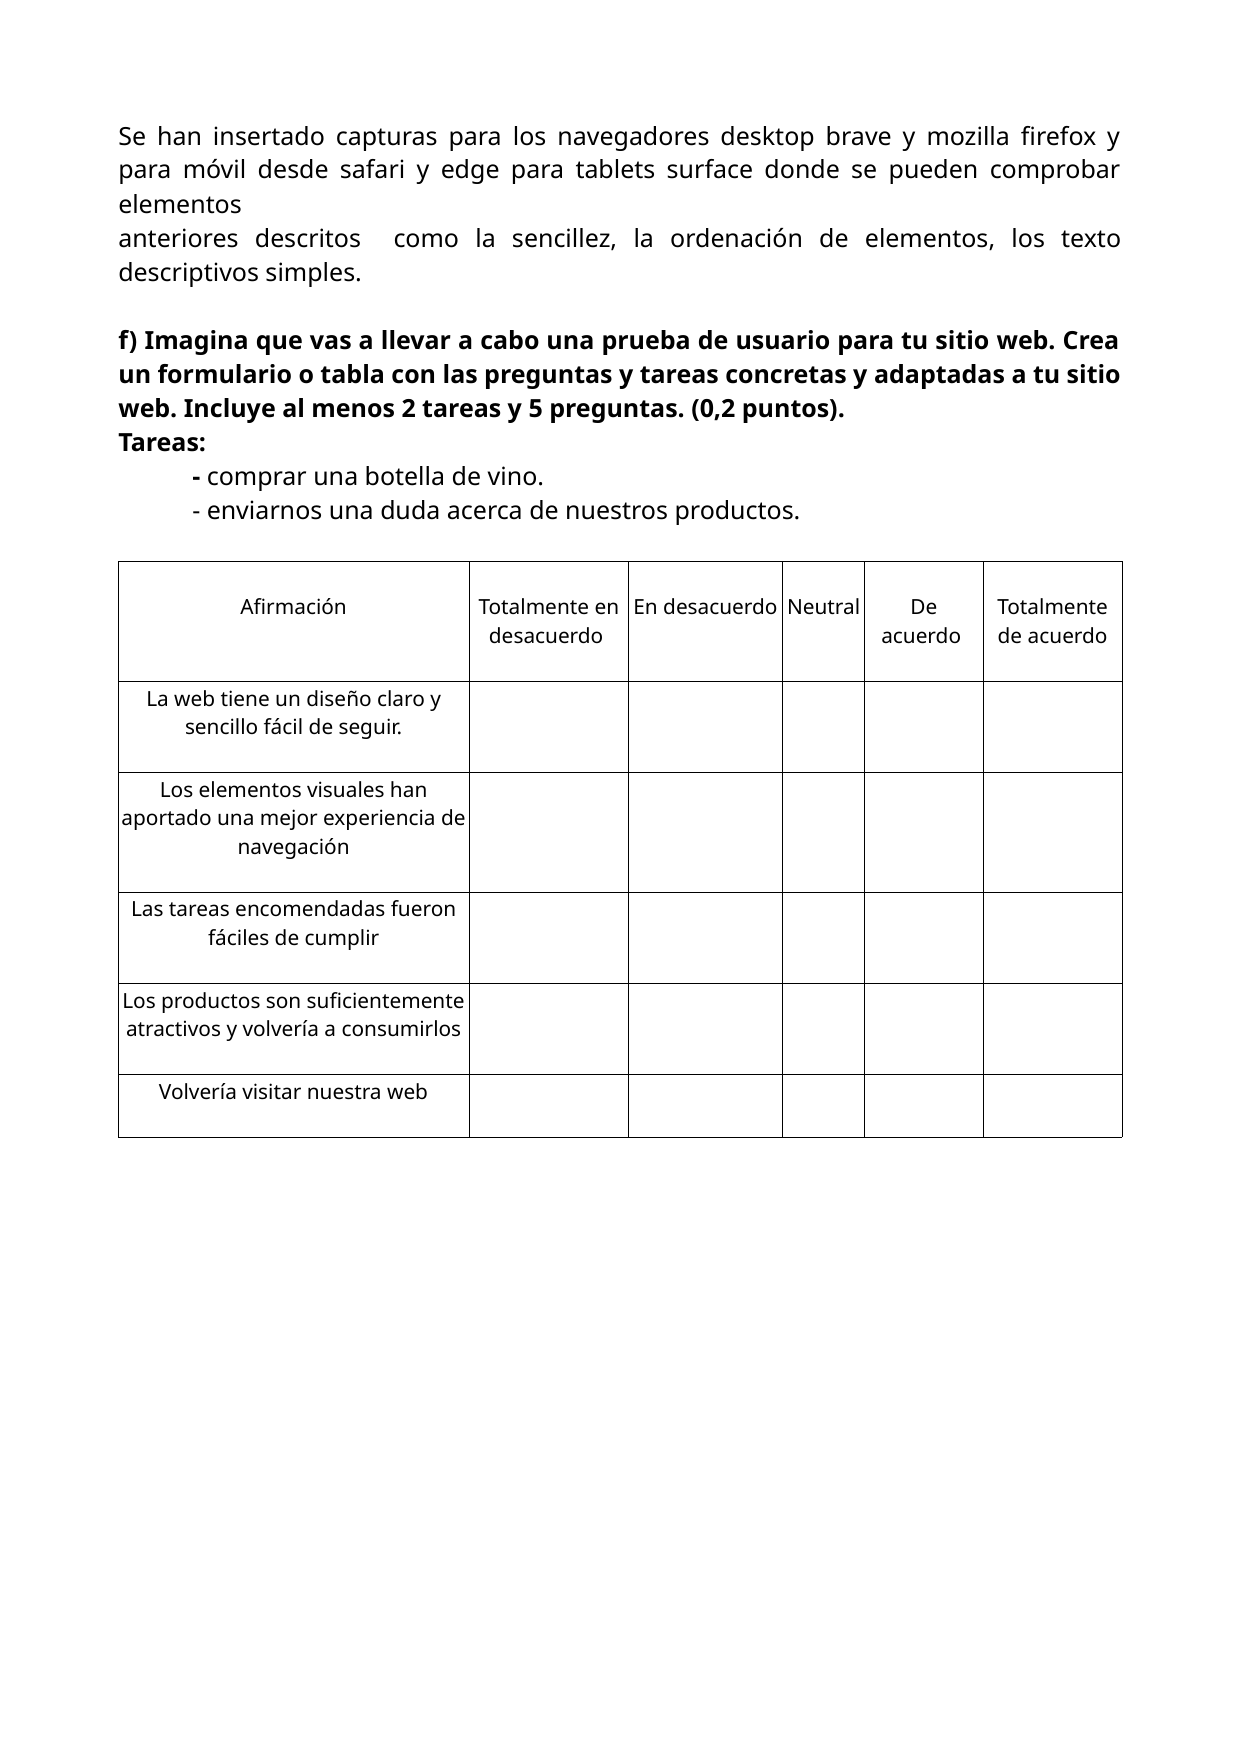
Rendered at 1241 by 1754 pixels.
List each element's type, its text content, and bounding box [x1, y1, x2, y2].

text Tareas: [118, 425, 1122, 459]
table_cell [865, 773, 983, 892]
table_cell [984, 893, 1122, 983]
text f) Imagina que vas a llevar a cabo una prueba de usuario para tu sitio web. Crea un formulario o tabla con las preguntas y tareas concretas y adaptadas a tu sitio web. Incluye al menos 2 tareas y 5 preguntas. (0,2 puntos). [118, 322, 1122, 425]
table_cell Los elementos visuales han aportado una mejor experiencia de navegación [119, 773, 469, 892]
text Se han insertado capturas para los navegadores desktop brave y mozilla firefox y para móvil desde safari y edge para tablets surface donde se pueden comprobar elementos [118, 118, 1122, 220]
table_cell [470, 773, 628, 892]
text - comprar una botella de vino. [192, 459, 1122, 493]
table_cell [984, 1075, 1122, 1137]
table_cell [865, 682, 983, 772]
table_header Afirmación [119, 562, 469, 681]
table_cell [984, 682, 1122, 772]
table_cell [865, 984, 983, 1074]
table_cell [629, 1075, 782, 1137]
table_cell [865, 893, 983, 983]
table_cell [783, 773, 864, 892]
table_cell [783, 682, 864, 772]
table_cell [470, 893, 628, 983]
table_cell [629, 682, 782, 772]
table_cell [470, 984, 628, 1074]
table_cell [783, 1075, 864, 1137]
table_cell Las tareas encomendadas fueron fáciles de cumplir [119, 893, 469, 983]
table_cell [629, 893, 782, 983]
table_header Totalmente en desacuerdo [470, 562, 628, 681]
text - enviarnos una duda acerca de nuestros productos. [192, 493, 1122, 527]
table_cell La web tiene un diseño claro y sencillo fácil de seguir. [119, 682, 469, 772]
table_cell Volvería visitar nuestra web [119, 1075, 469, 1137]
table_cell [470, 1075, 628, 1137]
table_cell [783, 984, 864, 1074]
table_header Totalmente de acuerdo [984, 562, 1122, 681]
table_cell [629, 773, 782, 892]
table_cell Los productos son suficientemente atractivos y volvería a consumirlos [119, 984, 469, 1074]
table_cell [984, 773, 1122, 892]
table_header De acuerdo [865, 562, 983, 681]
text anteriores descritos como la sencillez, la ordenación de elementos, los texto descriptivos simples. [118, 220, 1122, 288]
table_cell [865, 1075, 983, 1137]
table_cell [783, 893, 864, 983]
table_header En desacuerdo [629, 562, 782, 681]
table_cell [629, 984, 782, 1074]
table_cell [984, 984, 1122, 1074]
table_header Neutral [783, 562, 864, 681]
table_cell [470, 682, 628, 772]
